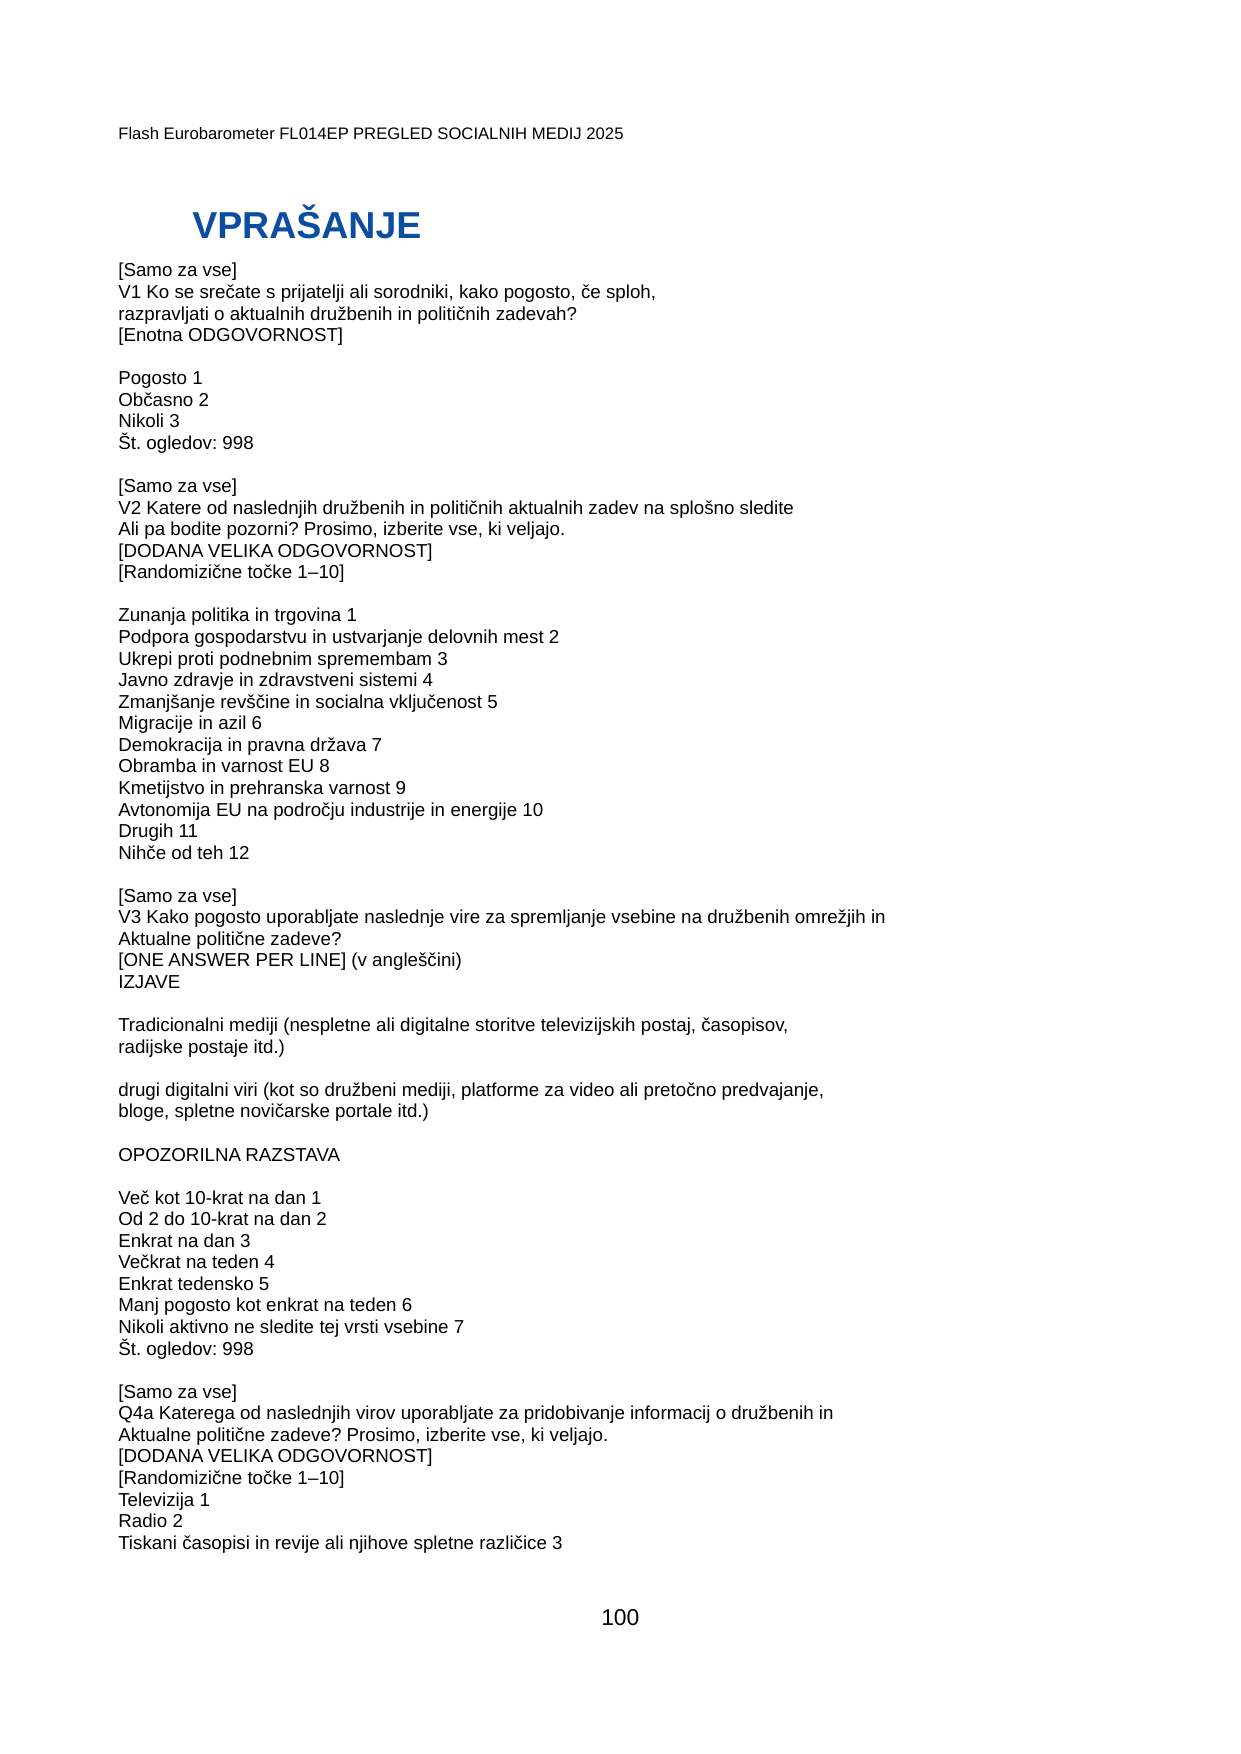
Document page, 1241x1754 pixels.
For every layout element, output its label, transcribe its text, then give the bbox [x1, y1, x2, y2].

text Nikoli 3 [118, 410, 1122, 432]
text Obramba in varnost EU 8 [118, 755, 1122, 777]
text V1 Ko se srečate s prijatelji ali sorodniki, kako pogosto, če sploh, [118, 281, 1122, 302]
text [Samo za vse] [118, 259, 1122, 281]
text [Samo za vse] [118, 884, 1122, 906]
text Manj pogosto kot enkrat na teden 6 [118, 1294, 1122, 1316]
text Drugih 11 [118, 820, 1122, 841]
text [Randomizične točke 1–10] [118, 1467, 1122, 1488]
text Tradicionalni mediji (nespletne ali digitalne storitve televizijskih postaj, časopisov, [118, 1014, 1122, 1036]
text Televizija 1 [118, 1488, 1122, 1510]
text [Randomizične točke 1–10] [118, 561, 1122, 583]
text Ali pa bodite pozorni? Prosimo, izberite vse, ki veljajo. [118, 518, 1122, 539]
text Podpora gospodarstvu in ustvarjanje delovnih mest 2 [118, 626, 1122, 647]
text Št. ogledov: 998 [118, 432, 1122, 453]
text Občasno 2 [118, 389, 1122, 410]
text Nihče od teh 12 [118, 841, 1122, 863]
text [DODANA VELIKA ODGOVORNOST] [118, 1445, 1122, 1467]
text Zunanja politika in trgovina 1 [118, 604, 1122, 626]
text razpravljati o aktualnih družbenih in političnih zadevah? [118, 302, 1122, 324]
text Aktualne politične zadeve? Prosimo, izberite vse, ki veljajo. [118, 1424, 1122, 1445]
text [DODANA VELIKA ODGOVORNOST] [118, 539, 1122, 561]
text V3 Kako pogosto uporabljate naslednje vire za spremljanje vsebine na družbenih omrežjih in [118, 906, 1122, 928]
text Aktualne politične zadeve? [118, 928, 1122, 949]
text Demokracija in pravna država 7 [118, 734, 1122, 755]
text Avtonomija EU na področju industrije in energije 10 [118, 798, 1122, 820]
text Večkrat na teden 4 [118, 1251, 1122, 1273]
text bloge, spletne novičarske portale itd.) [118, 1100, 1122, 1122]
text Migracije in azil 6 [118, 712, 1122, 734]
text V2 Katere od naslednjih družbenih in političnih aktualnih zadev na splošno sledite [118, 496, 1122, 518]
text Enkrat tedensko 5 [118, 1273, 1122, 1294]
text Enkrat na dan 3 [118, 1229, 1122, 1251]
text Javno zdravje in zdravstveni sistemi 4 [118, 669, 1122, 691]
text IZJAVE [118, 971, 1122, 992]
text [ONE ANSWER PER LINE] (v angleščini) [118, 949, 1122, 971]
text [Samo za vse] [118, 475, 1122, 496]
text Več kot 10-krat na dan 1 [118, 1186, 1122, 1208]
text Nikoli aktivno ne sledite tej vrsti vsebine 7 [118, 1316, 1122, 1337]
text [Samo za vse] [118, 1381, 1122, 1402]
text drugi digitalni viri (kot so družbeni mediji, platforme za video ali pretočno predvajanje, [118, 1079, 1122, 1100]
text [Enotna ODGOVORNOST] [118, 324, 1122, 346]
text Tiskani časopisi in revije ali njihove spletne različice 3 [118, 1531, 1122, 1553]
text Radio 2 [118, 1510, 1122, 1531]
text Od 2 do 10-krat na dan 2 [118, 1208, 1122, 1229]
text Št. ogledov: 998 [118, 1337, 1122, 1359]
text OPOZORILNA RAZSTAVA [118, 1143, 1122, 1165]
text Kmetijstvo in prehranska varnost 9 [118, 777, 1122, 798]
subtitle VPRAŠANJE [118, 204, 1122, 247]
text Pogosto 1 [118, 367, 1122, 389]
text Zmanjšanje revščine in socialna vključenost 5 [118, 691, 1122, 712]
text Q4a Katerega od naslednjih virov uporabljate za pridobivanje informacij o družbenih in [118, 1402, 1122, 1424]
text Ukrepi proti podnebnim spremembam 3 [118, 647, 1122, 669]
text radijske postaje itd.) [118, 1036, 1122, 1057]
